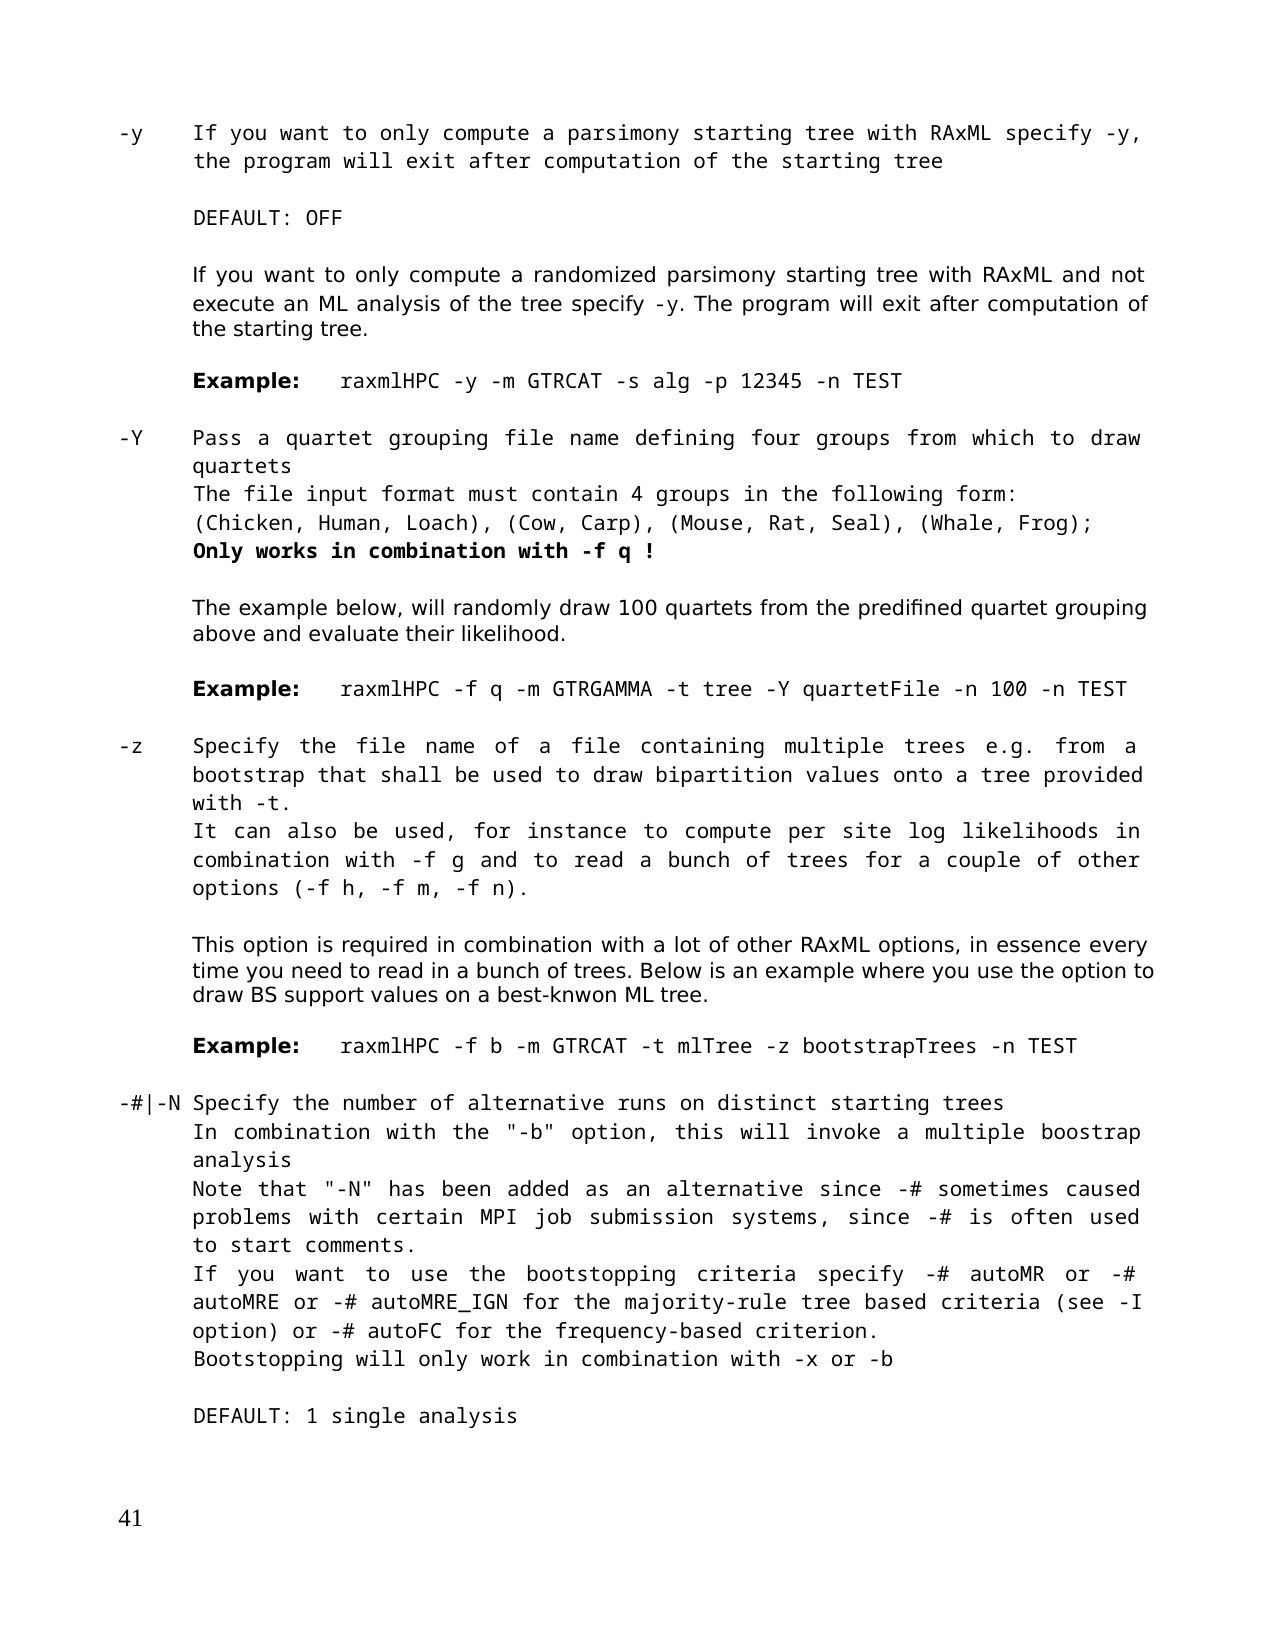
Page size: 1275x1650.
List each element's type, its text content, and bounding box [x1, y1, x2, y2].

text The file input format must contain 4 groups in the following form: [118, 479, 1157, 508]
text Example: raxmlHPC -f b -m GTRCAT -t mlTree -z bootstrapTrees -n TEST [118, 1032, 1157, 1060]
text DEFAULT: OFF [118, 203, 1157, 232]
text -#|-N Specify the number of alternative runs on distinct starting trees [118, 1088, 1157, 1117]
text Example: raxmlHPC -f q -m GTRGAMMA -t tree -Y quartetFile -n 100 -n TEST [118, 674, 1157, 703]
text -y If you want to only compute a parsimony starting tree with RAxML specify -y, [118, 118, 1157, 147]
text Bootstopping will only work in combination with -x or -b [118, 1344, 1157, 1373]
text Note that "-N" has been added as an alternative since -# sometimes caused problems with certain MPI job submission systems, since -# is often used to start comments. [118, 1174, 1157, 1259]
text It can also be used, for instance to compute per site log likelihoods in combination with -f g and to read a bunch of trees for a couple of other options (-f h, -f m, -f n). [118, 817, 1157, 902]
text Only works in combination with -f q ! [118, 536, 1157, 565]
text -Y Pass a quartet grouping file name defining four groups from which to draw quartets [118, 423, 1157, 479]
text -z Specify the file name of a file containing multiple trees e.g. from a bootstrap that shall be used to draw bipartition values onto a tree provided with -t. [118, 731, 1157, 817]
text If you want to use the bootstopping criteria specify -# autoMR or -# autoMRE or -# autoMRE_IGN for the majority-rule tree based criteria (see -I option) or -# autoFC for the frequency-based criterion. [118, 1259, 1157, 1344]
text The example below, will randomly draw 100 quartets from the predifined quartet grouping above and evaluate their likelihood. [118, 593, 1157, 646]
text In combination with the "-b" option, this will invoke a multiple boostrap analysis [118, 1117, 1157, 1174]
text Example: raxmlHPC -y -m GTRCAT -s alg -p 12345 -n TEST [118, 366, 1157, 394]
text This option is required in combination with a lot of other RAxML options, in essence every time you need to read in a bunch of trees. Below is an example where you use the option to draw BS support values on a best-knwon ML tree. [118, 930, 1157, 1007]
text the program will exit after computation of the starting tree [118, 147, 1157, 175]
text DEFAULT: 1 single analysis [118, 1401, 1157, 1430]
text (Chicken, Human, Loach), (Cow, Carp), (Mouse, Rat, Seal), (Whale, Frog); [118, 508, 1157, 536]
text If you want to only compute a randomized parsimony starting tree with RAxML and not execute an ML analysis of the tree specify -y. The program will exit after computation of the starting tree. [118, 260, 1157, 341]
